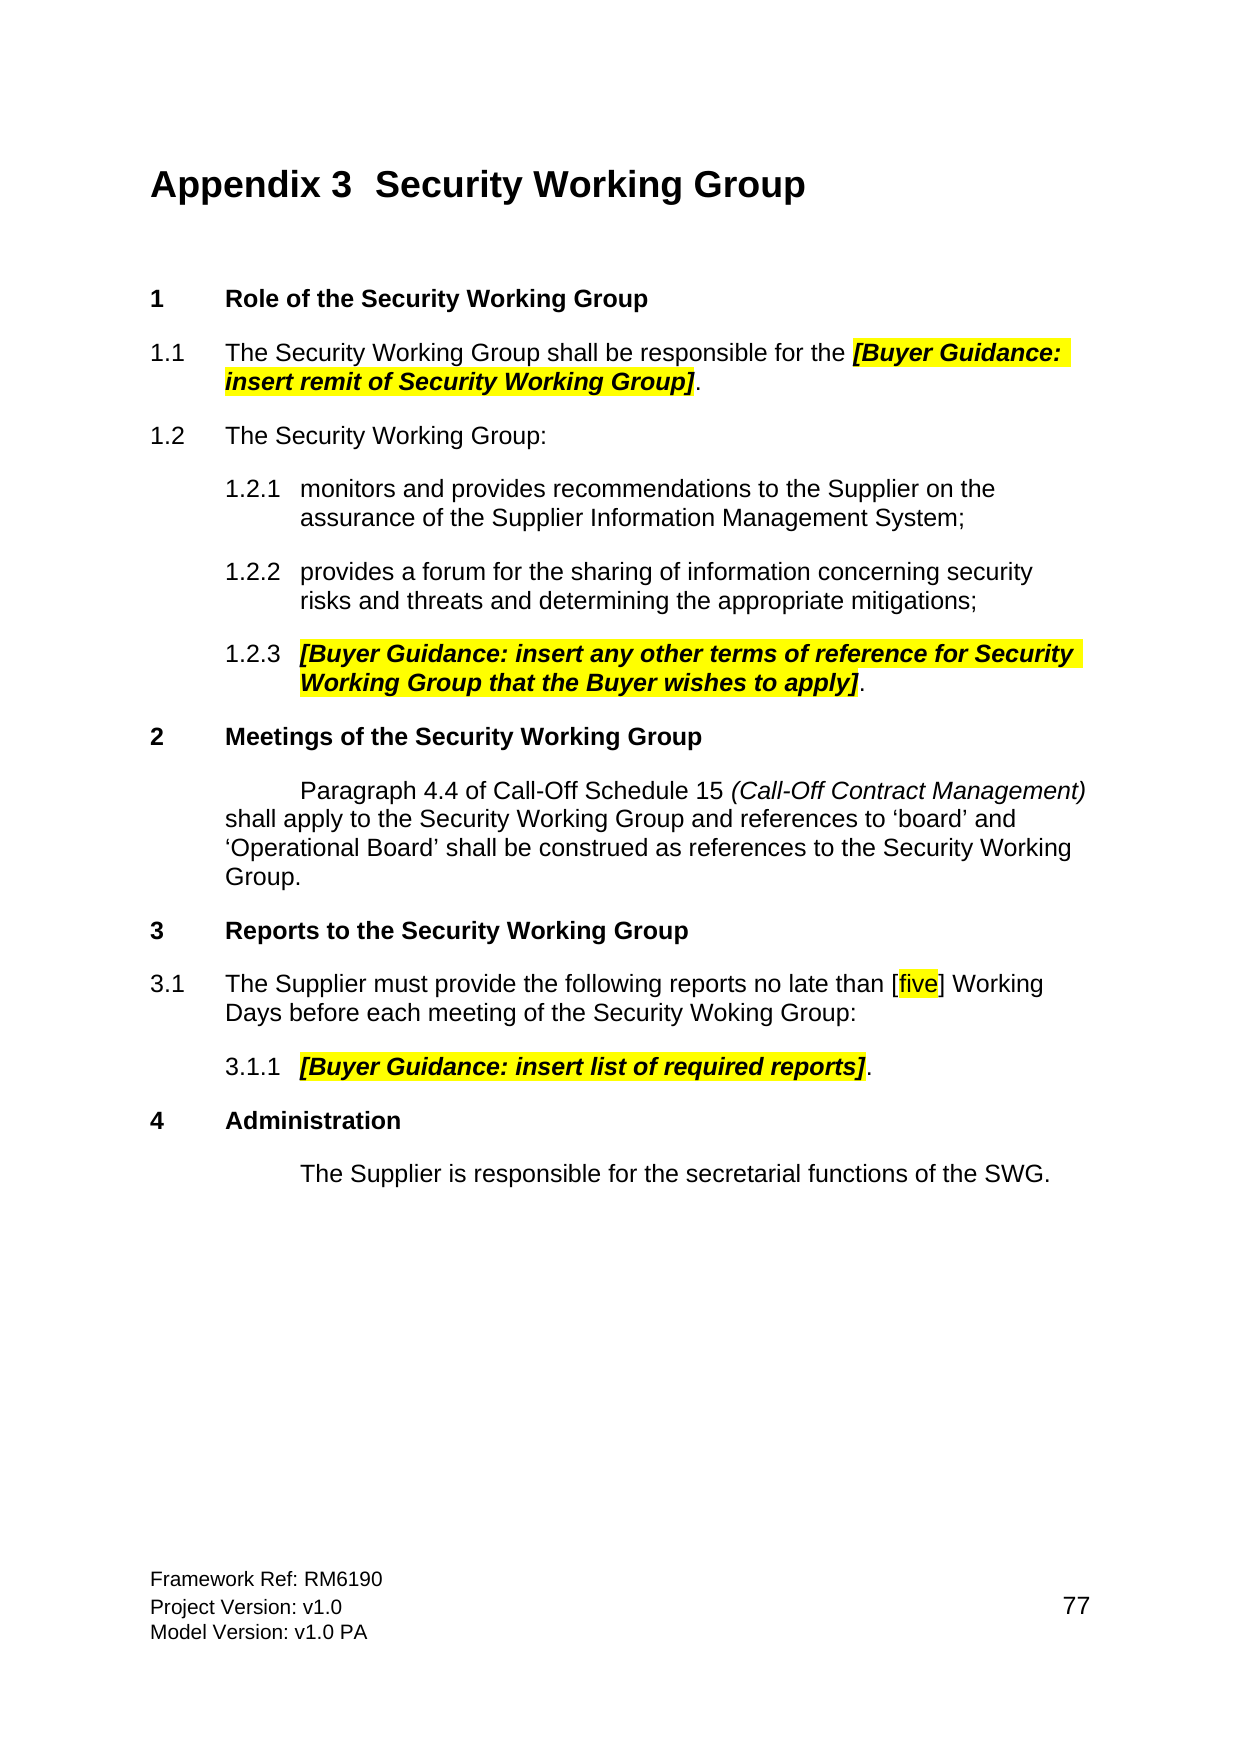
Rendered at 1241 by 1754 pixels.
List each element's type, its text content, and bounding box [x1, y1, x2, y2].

list The Supplier is responsible for the secretarial functions of the SWG. [225, 1159, 1090, 1188]
list Reports to the Security Working Group [150, 916, 1090, 944]
list Administration [150, 1106, 1090, 1134]
list The Security Working Group: [150, 421, 1090, 449]
list [Buyer Guidance: insert list of required reports]. [225, 1052, 1090, 1081]
list The Supplier must provide the following reports no late than [five] Working Days before each meeting of the Security Woking Group: [150, 969, 1090, 1027]
list provides a forum for the sharing of information concerning security risks and threats and determining the appropriate mitigations; [225, 557, 1090, 614]
list The Security Working Group shall be responsible for the [Buyer Guidance: insert remit of Security Working Group]. [150, 338, 1090, 396]
list [Buyer Guidance: insert any other terms of reference for Security Working Group that the Buyer wishes to apply]. [225, 639, 1090, 697]
list monitors and provides recommendations to the Supplier on the assurance of the Supplier Information Management System; [225, 474, 1090, 532]
list Role of the Security Working Group [150, 284, 1090, 313]
list Paragraph 4.4 of Call-Off Schedule 15 (Call-Off Contract Management) shall apply to the Security Working Group and references to ‘board’ and ‘Operational Board’ shall be construed as references to the Security Working Group. [225, 776, 1090, 891]
list Security Working Group [150, 162, 1090, 206]
list Meetings of the Security Working Group [150, 722, 1090, 751]
